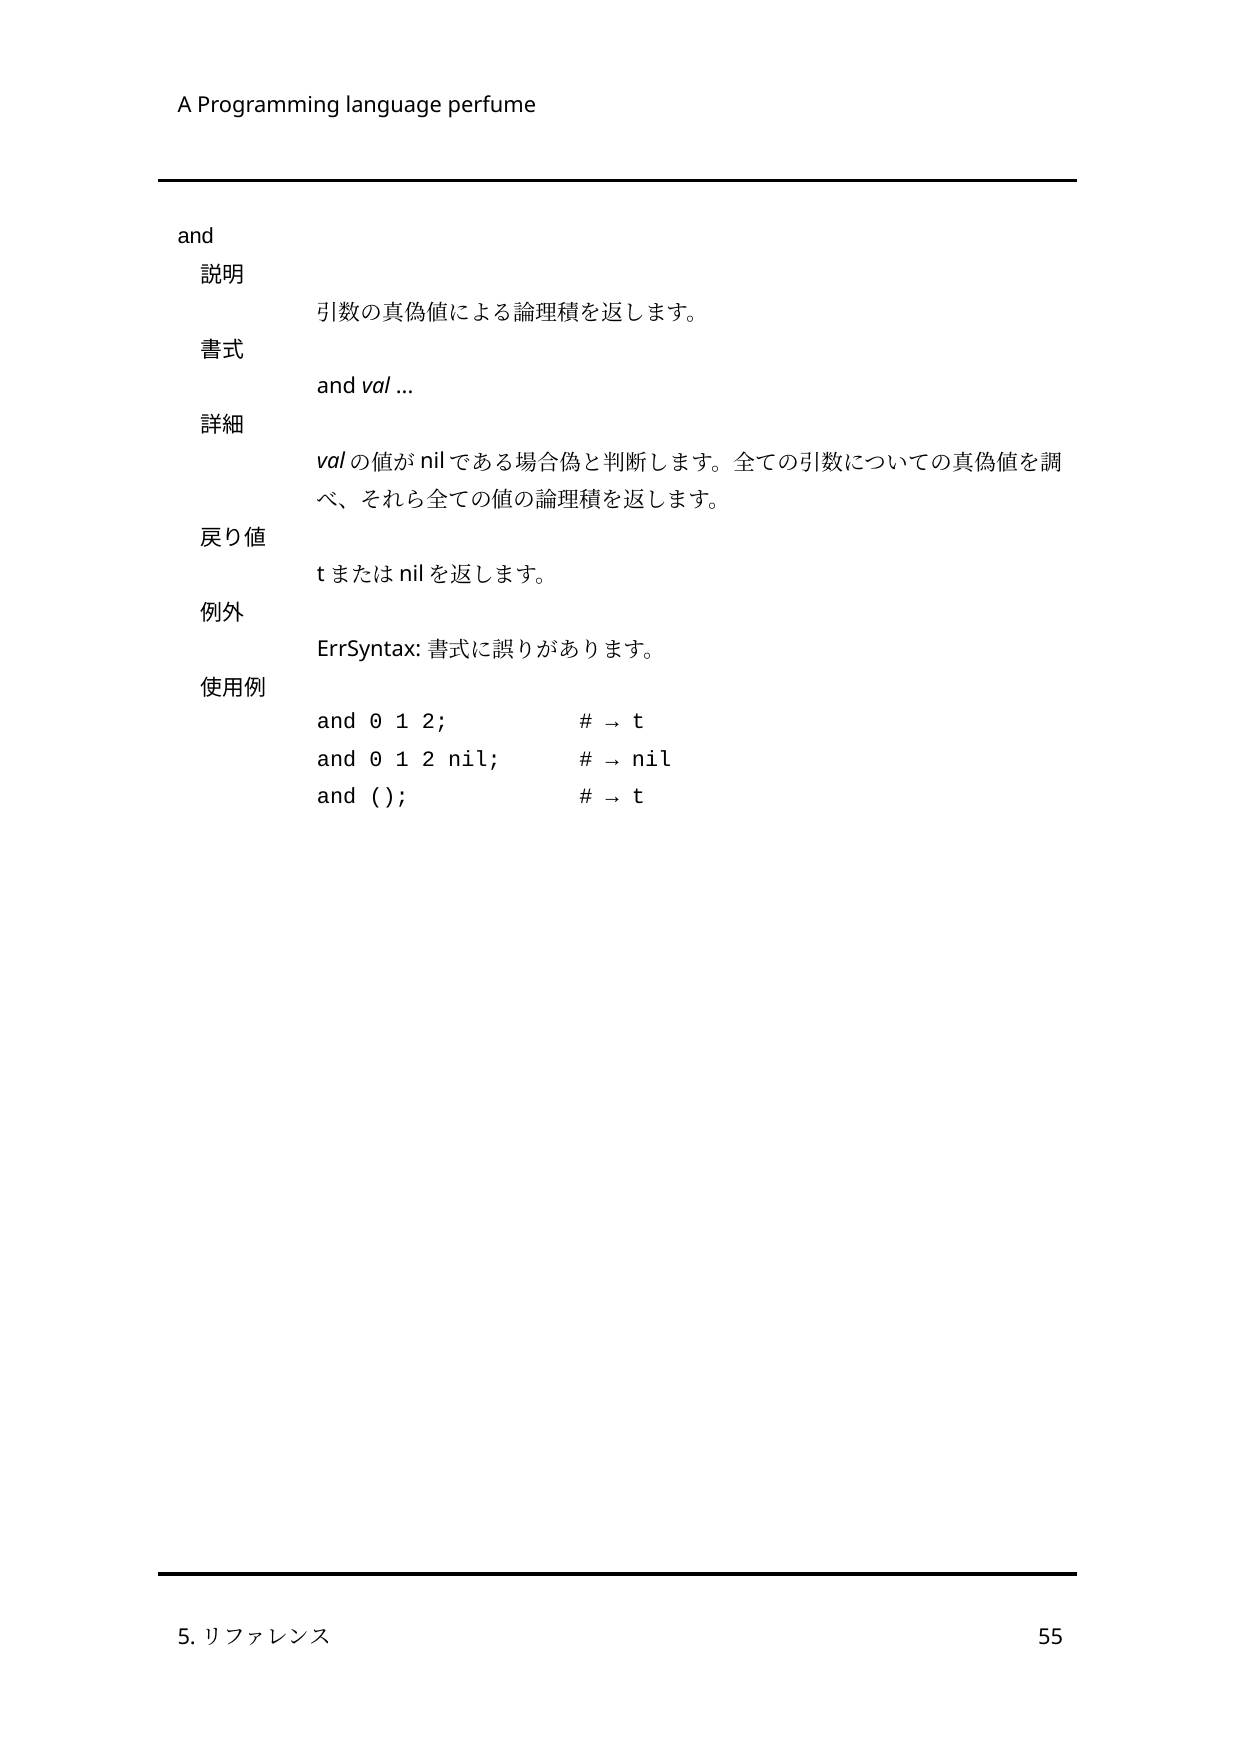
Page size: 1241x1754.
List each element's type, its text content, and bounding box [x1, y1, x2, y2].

table_header 説明 [200, 254, 317, 329]
table_cell valの値がnilである場合偽と判断します。全ての引数についての真偽値を調べ、それら全ての値の論理積を返します。 [317, 404, 1063, 517]
table_cell and val ... [317, 329, 1063, 404]
table_cell ErrSyntax: 書式に誤りがあります。 [317, 592, 1063, 667]
table_cell and 0 1 2; # → t and 0 1 2 nil; # → nil and (); # → t [317, 667, 1063, 817]
subtitle and [177, 217, 1063, 254]
table_header 引数の真偽値による論理積を返します。 [317, 254, 1063, 329]
table_cell 使用例 [200, 667, 317, 817]
table_cell tまたはnilを返します。 [317, 517, 1063, 592]
table_cell 詳細 [200, 404, 317, 517]
table_cell 戻り値 [200, 517, 317, 592]
table_cell 例外 [200, 592, 317, 667]
table_cell 書式 [200, 329, 317, 404]
